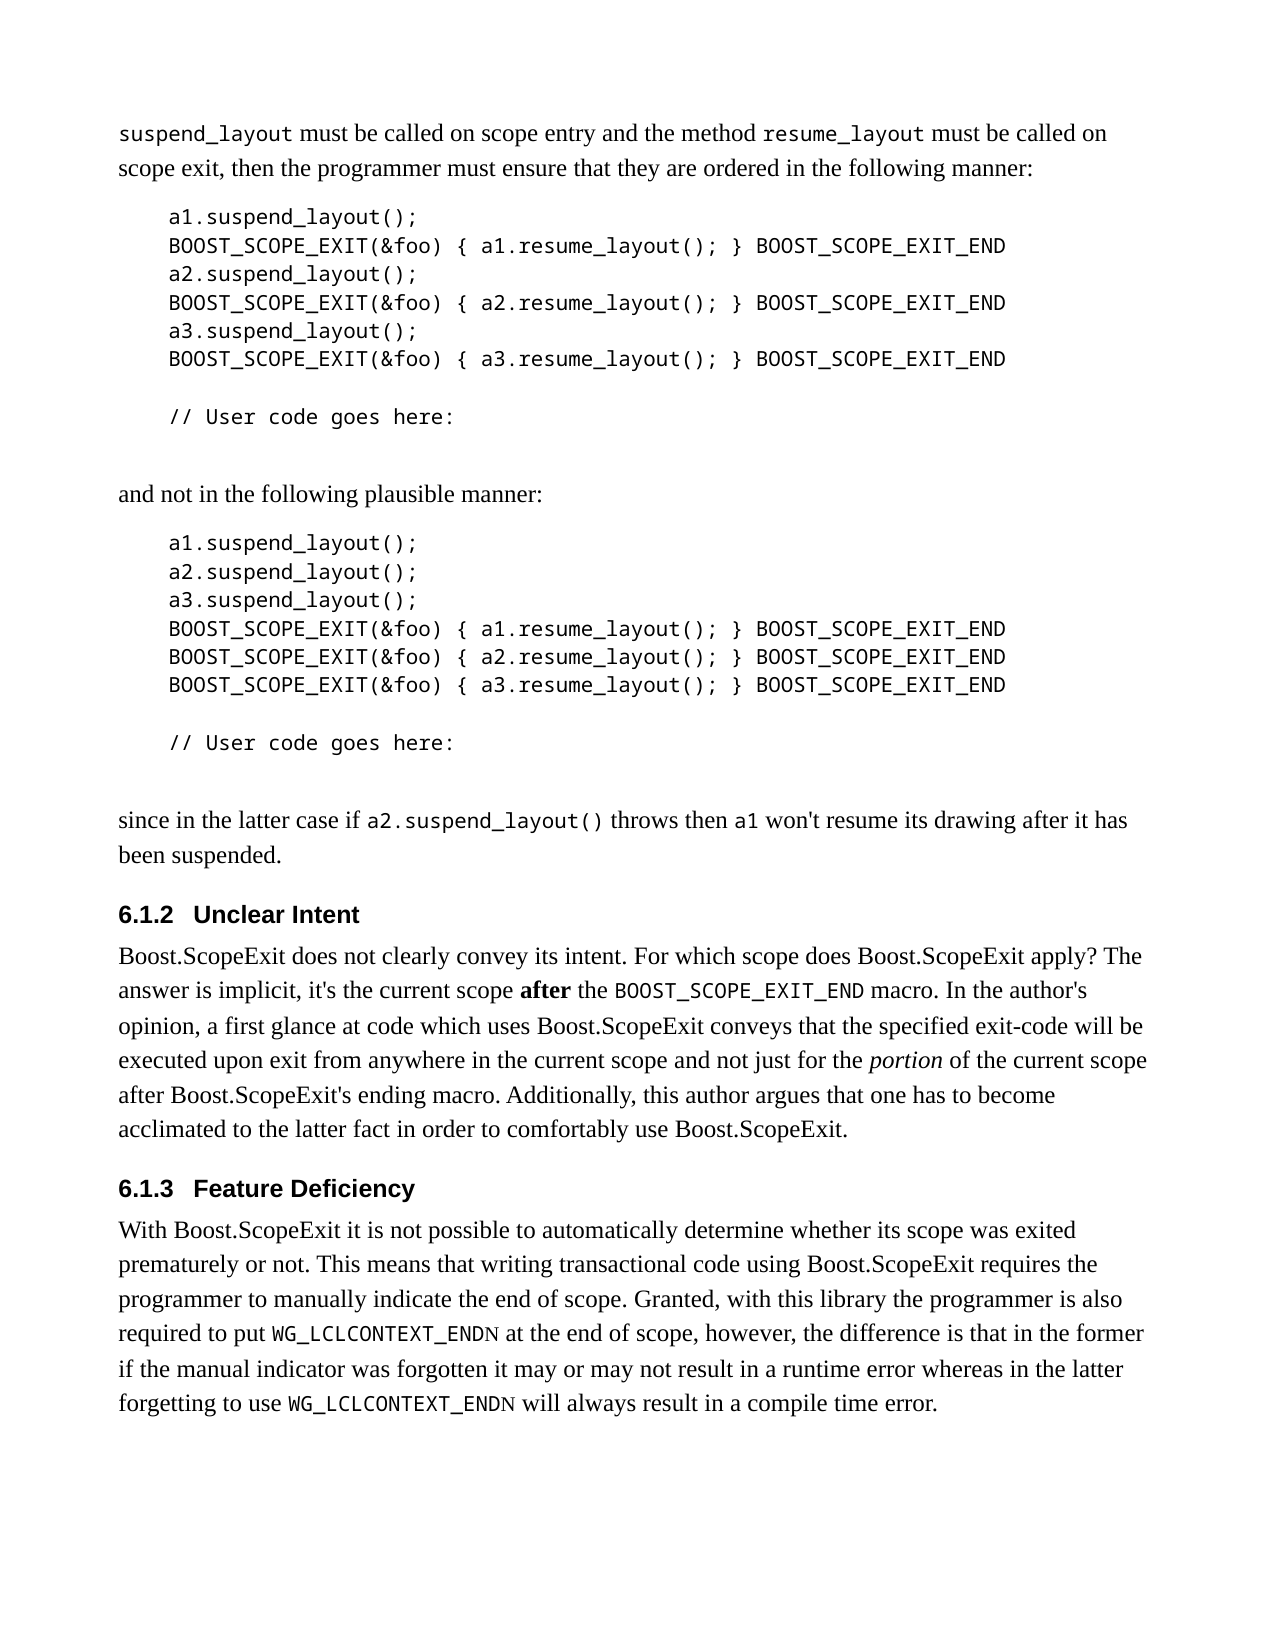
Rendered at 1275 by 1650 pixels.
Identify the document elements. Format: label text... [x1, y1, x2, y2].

text suspend_layout must be called on scope entry and the method resume_layout must be called on scope exit, then the programmer must ensure that they are ordered in the following manner: [118, 118, 1157, 182]
text and not in the following plausible manner: [118, 479, 1157, 508]
text BOOST_SCOPE_EXIT(&foo) { a3.resume_layout(); } BOOST_SCOPE_EXIT_END [118, 671, 1157, 699]
text With Boost.ScopeExit it is not possible to automatically determine whether its scope was exited prematurely or not. This means that writing transactional code using Boost.ScopeExit requires the programmer to manually indicate the end of scope. Granted, with this library the programmer is also required to put WG_LCLCONTEXT_ENDN at the end of scope, however, the difference is that in the former if the manual indicator was forgotten it may or may not result in a runtime error whereas in the latter forgetting to use WG_LCLCONTEXT_ENDN will always result in a compile time error. [118, 1215, 1157, 1418]
text a1.suspend_layout(); [118, 202, 1157, 231]
text BOOST_SCOPE_EXIT(&foo) { a3.resume_layout(); } BOOST_SCOPE_EXIT_END [118, 344, 1157, 373]
text BOOST_SCOPE_EXIT(&foo) { a2.resume_layout(); } BOOST_SCOPE_EXIT_END [118, 288, 1157, 316]
text // User code goes here: [118, 402, 1157, 430]
text BOOST_SCOPE_EXIT(&foo) { a2.resume_layout(); } BOOST_SCOPE_EXIT_END [118, 642, 1157, 671]
subtitle Feature Deficiency [118, 1174, 1157, 1202]
text BOOST_SCOPE_EXIT(&foo) { a1.resume_layout(); } BOOST_SCOPE_EXIT_END [118, 231, 1157, 259]
text a2.suspend_layout(); [118, 557, 1157, 585]
text // User code goes here: [118, 728, 1157, 756]
text since in the latter case if a2.suspend_layout() throws then a1 won't resume its drawing after it has been suspended. [118, 805, 1157, 869]
text a3.suspend_layout(); [118, 585, 1157, 614]
text Boost.ScopeExit does not clearly convey its intent. For which scope does Boost.ScopeExit apply? The answer is implicit, it's the current scope after the BOOST_SCOPE_EXIT_END macro. In the author's opinion, a first glance at code which uses Boost.ScopeExit conveys that the specified exit-code will be executed upon exit from anywhere in the current scope and not just for the portion of the current scope after Boost.ScopeExit's ending macro. Additionally, this author argues that one has to become acclimated to the latter fact in order to comfortably use Boost.ScopeExit. [118, 941, 1157, 1143]
text a1.suspend_layout(); [118, 528, 1157, 557]
subtitle Unclear Intent [118, 900, 1157, 929]
text a2.suspend_layout(); [118, 259, 1157, 288]
text BOOST_SCOPE_EXIT(&foo) { a1.resume_layout(); } BOOST_SCOPE_EXIT_END [118, 614, 1157, 642]
text a3.suspend_layout(); [118, 316, 1157, 344]
